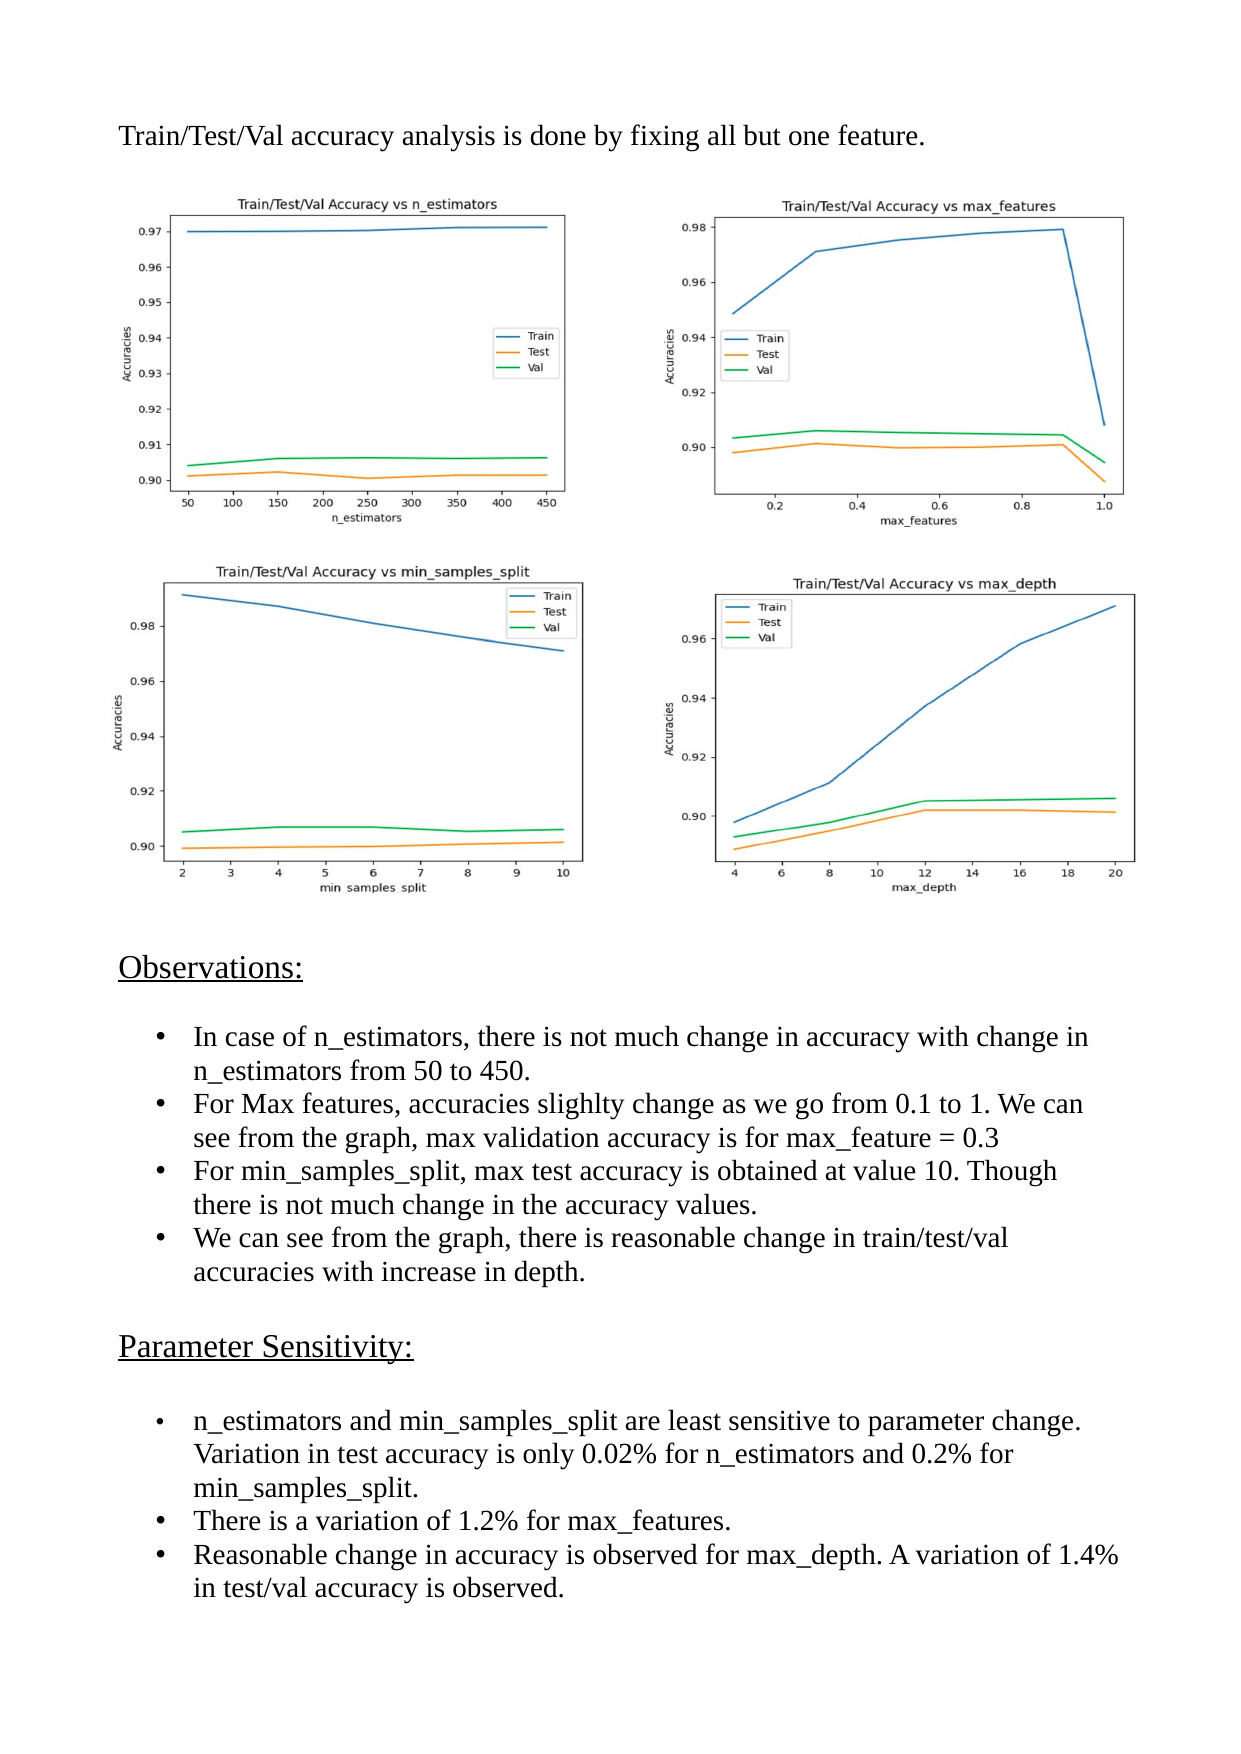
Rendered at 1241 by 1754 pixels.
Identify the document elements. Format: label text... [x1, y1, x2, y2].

list For min_samples_split, max test accuracy is obtained at value 10. Though there is not much change in the accuracy values. [156, 1153, 1122, 1221]
list In case of n_estimators, there is not much change in accuracy with change in n_estimators from 50 to 450. [156, 1019, 1122, 1086]
list n_estimators and min_samples_split are least sensitive to parameter change. Variation in test accuracy is only 0.02% for n_estimators and 0.2% for min_samples_split. [156, 1403, 1122, 1503]
text Parameter Sensitivity: [118, 1326, 1122, 1364]
list Reasonable change in accuracy is observed for max_depth. A variation of 1.4% in test/val accuracy is observed. [156, 1537, 1122, 1604]
picture [662, 196, 1129, 527]
text Train/Test/Val accuracy analysis is done by fixing all but one feature. [118, 118, 1122, 152]
picture [109, 559, 585, 893]
text Observations: [118, 947, 1122, 985]
picture [660, 572, 1140, 894]
list There is a variation of 1.2% for max_features. [156, 1503, 1122, 1537]
list We can see from the graph, there is reasonable change in train/test/val accuracies with increase in depth. [156, 1221, 1122, 1288]
list For Max features, accuracies slighlty change as we go from 0.1 to 1. We can see from the graph, max validation accuracy is for max_feature = 0.3 [156, 1086, 1122, 1153]
picture [119, 191, 581, 525]
